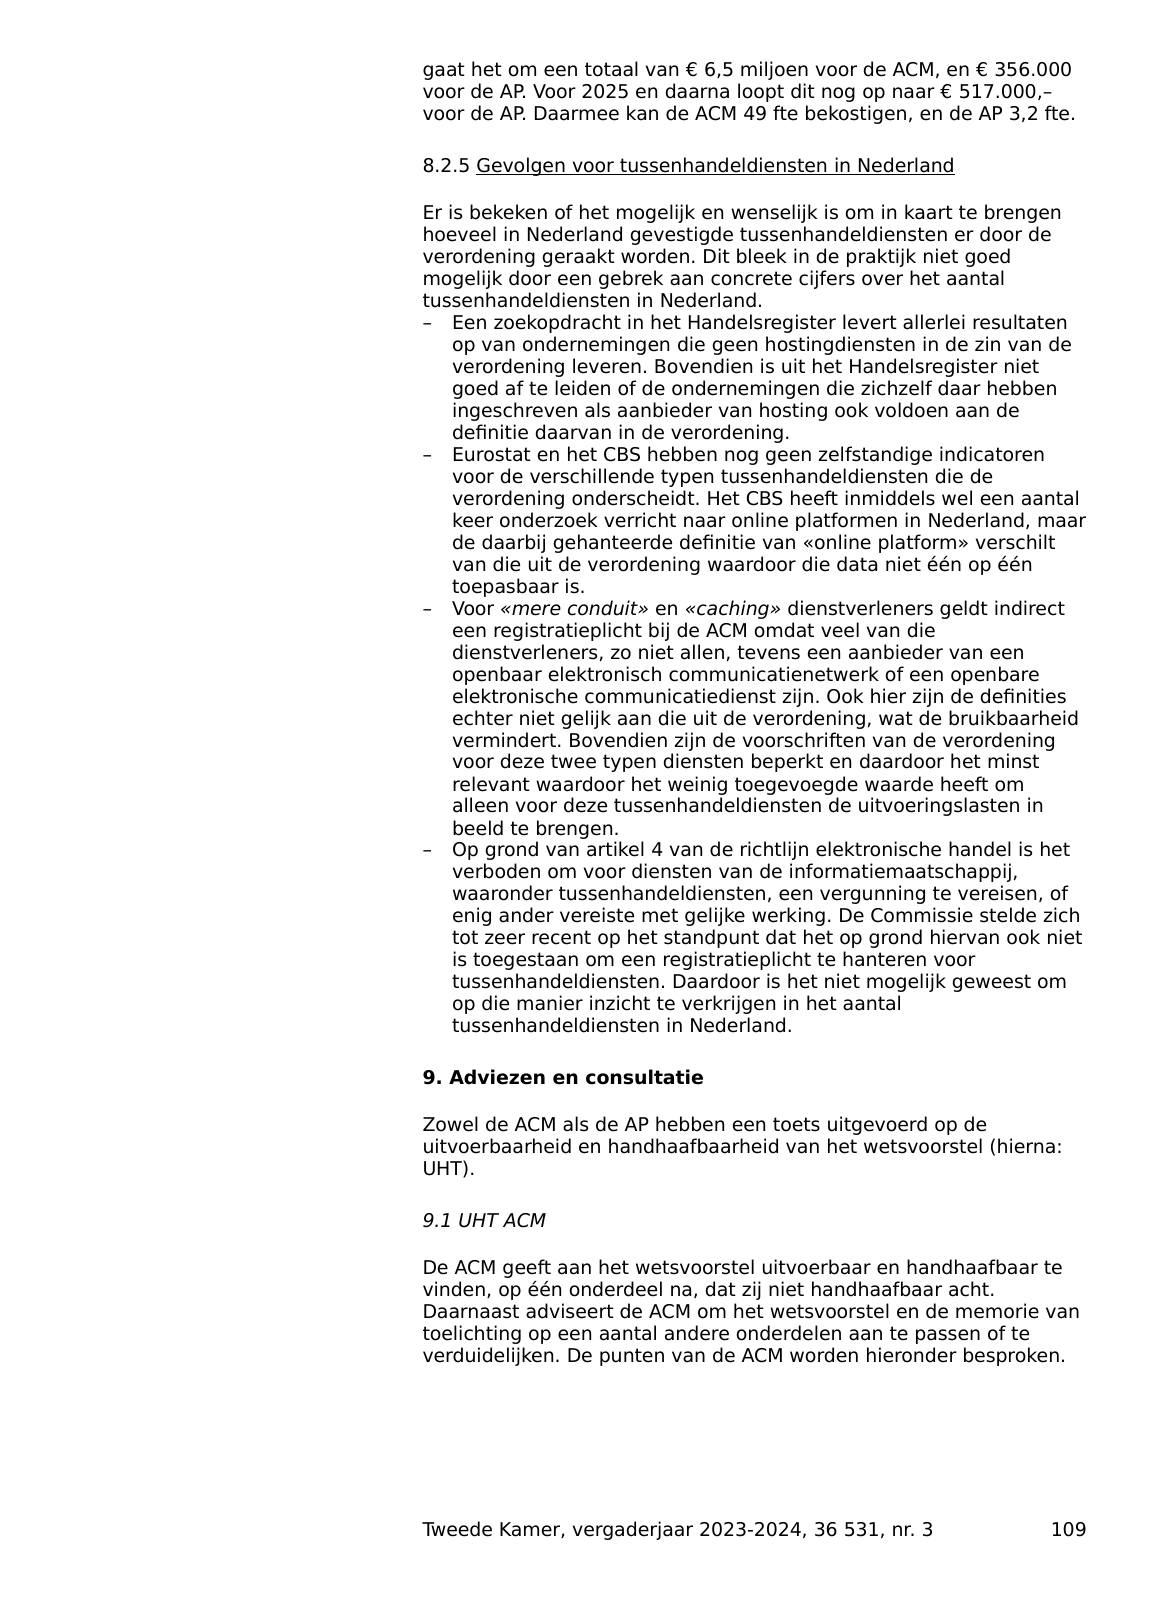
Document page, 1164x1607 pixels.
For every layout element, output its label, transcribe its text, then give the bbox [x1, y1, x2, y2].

text gaat het om een totaal van € 6,5 miljoen voor de ACM, en € 356.000 voor de AP. Voor 2025 en daarna loopt dit nog op naar € 517.000,– voor de AP. Daarmee kan de ACM 49 fte bekostigen, en de AP 3,2 fte. [422, 59, 1087, 125]
subtitle 9.1 UHT ACM [422, 1210, 1087, 1232]
text – Voor «mere conduit» en «caching» dienstverleners geldt indirect een registratieplicht bij de ACM omdat veel van die dienstverleners, zo niet allen, tevens een aanbieder van een openbaar elektronisch communicatienetwerk of een openbare elektronische communicatiedienst zijn. Ook hier zijn de definities echter niet gelijk aan die uit de verordening, wat de bruikbaarheid vermindert. Bovendien zijn de voorschriften van de verordening voor deze twee typen diensten beperkt en daardoor het minst relevant waardoor het weinig toegevoegde waarde heeft om alleen voor deze tussenhandeldiensten de uitvoeringslasten in beeld te brengen. [422, 598, 1087, 839]
text – Op grond van artikel 4 van de richtlijn elektronische handel is het verboden om voor diensten van de informatiemaatschappij, waaronder tussenhandeldiensten, een vergunning te vereisen, of enig ander vereiste met gelijke werking. De Commissie stelde zich tot zeer recent op het standpunt dat het op grond hiervan ook niet is toegestaan om een registratieplicht te hanteren voor tussenhandeldiensten. Daardoor is het niet mogelijk geweest om op die manier inzicht te verkrijgen in het aantal tussenhandeldiensten in Nederland. [422, 839, 1087, 1037]
text De ACM geeft aan het wetsvoorstel uitvoerbaar en handhaafbaar te vinden, op één onderdeel na, dat zij niet handhaafbaar acht. Daarnaast adviseert de ACM om het wetsvoorstel en de memorie van toelichting op een aantal andere onderdelen aan te passen of te verduidelijken. De punten van de ACM worden hieronder besproken. [422, 1257, 1087, 1367]
subtitle 8.2.5 Gevolgen voor tussenhandeldiensten in Nederland [422, 155, 1087, 177]
subtitle 9. Adviezen en consultatie [422, 1067, 1087, 1089]
text Er is bekeken of het mogelijk en wenselijk is om in kaart te brengen hoeveel in Nederland gevestigde tussenhandeldiensten er door de verordening geraakt worden. Dit bleek in de praktijk niet goed mogelijk door een gebrek aan concrete cijfers over het aantal tussenhandeldiensten in Nederland. [422, 202, 1087, 312]
text – Eurostat en het CBS hebben nog geen zelfstandige indicatoren voor de verschillende typen tussenhandeldiensten die de verordening onderscheidt. Het CBS heeft inmiddels wel een aantal keer onderzoek verricht naar online platformen in Nederland, maar de daarbij gehanteerde definitie van «online platform» verschilt van die uit de verordening waardoor die data niet één op één toepasbaar is. [422, 444, 1087, 598]
text Zowel de ACM als de AP hebben een toets uitgevoerd op de uitvoerbaarheid en handhaafbaarheid van het wetsvoorstel (hierna: UHT). [422, 1114, 1087, 1180]
text – Een zoekopdracht in het Handelsregister levert allerlei resultaten op van ondernemingen die geen hostingdiensten in de zin van de verordening leveren. Bovendien is uit het Handelsregister niet goed af te leiden of de ondernemingen die zichzelf daar hebben ingeschreven als aanbieder van hosting ook voldoen aan de definitie daarvan in de verordening. [422, 312, 1087, 444]
